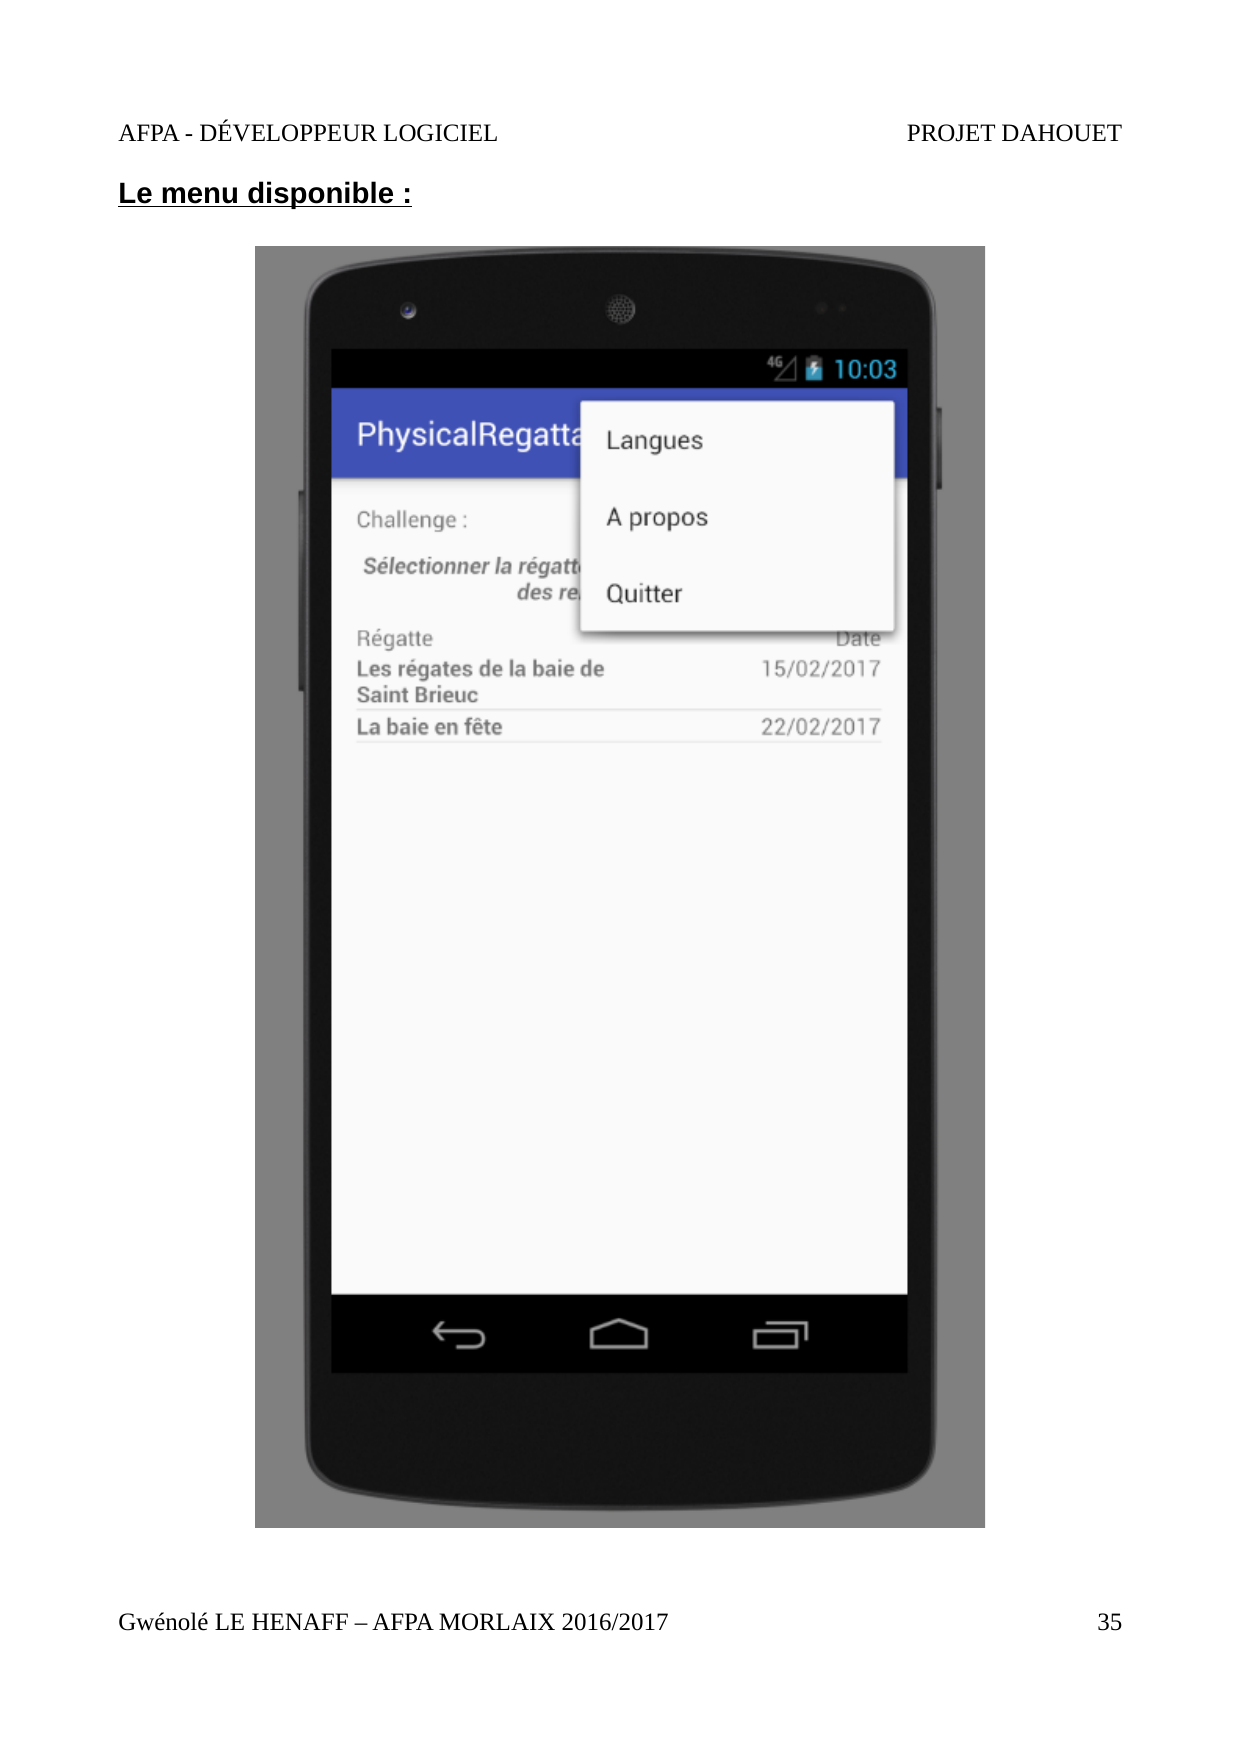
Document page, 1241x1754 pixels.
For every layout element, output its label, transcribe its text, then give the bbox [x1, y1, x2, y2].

text Le menu disponible : [118, 176, 1122, 210]
picture [255, 246, 986, 1528]
